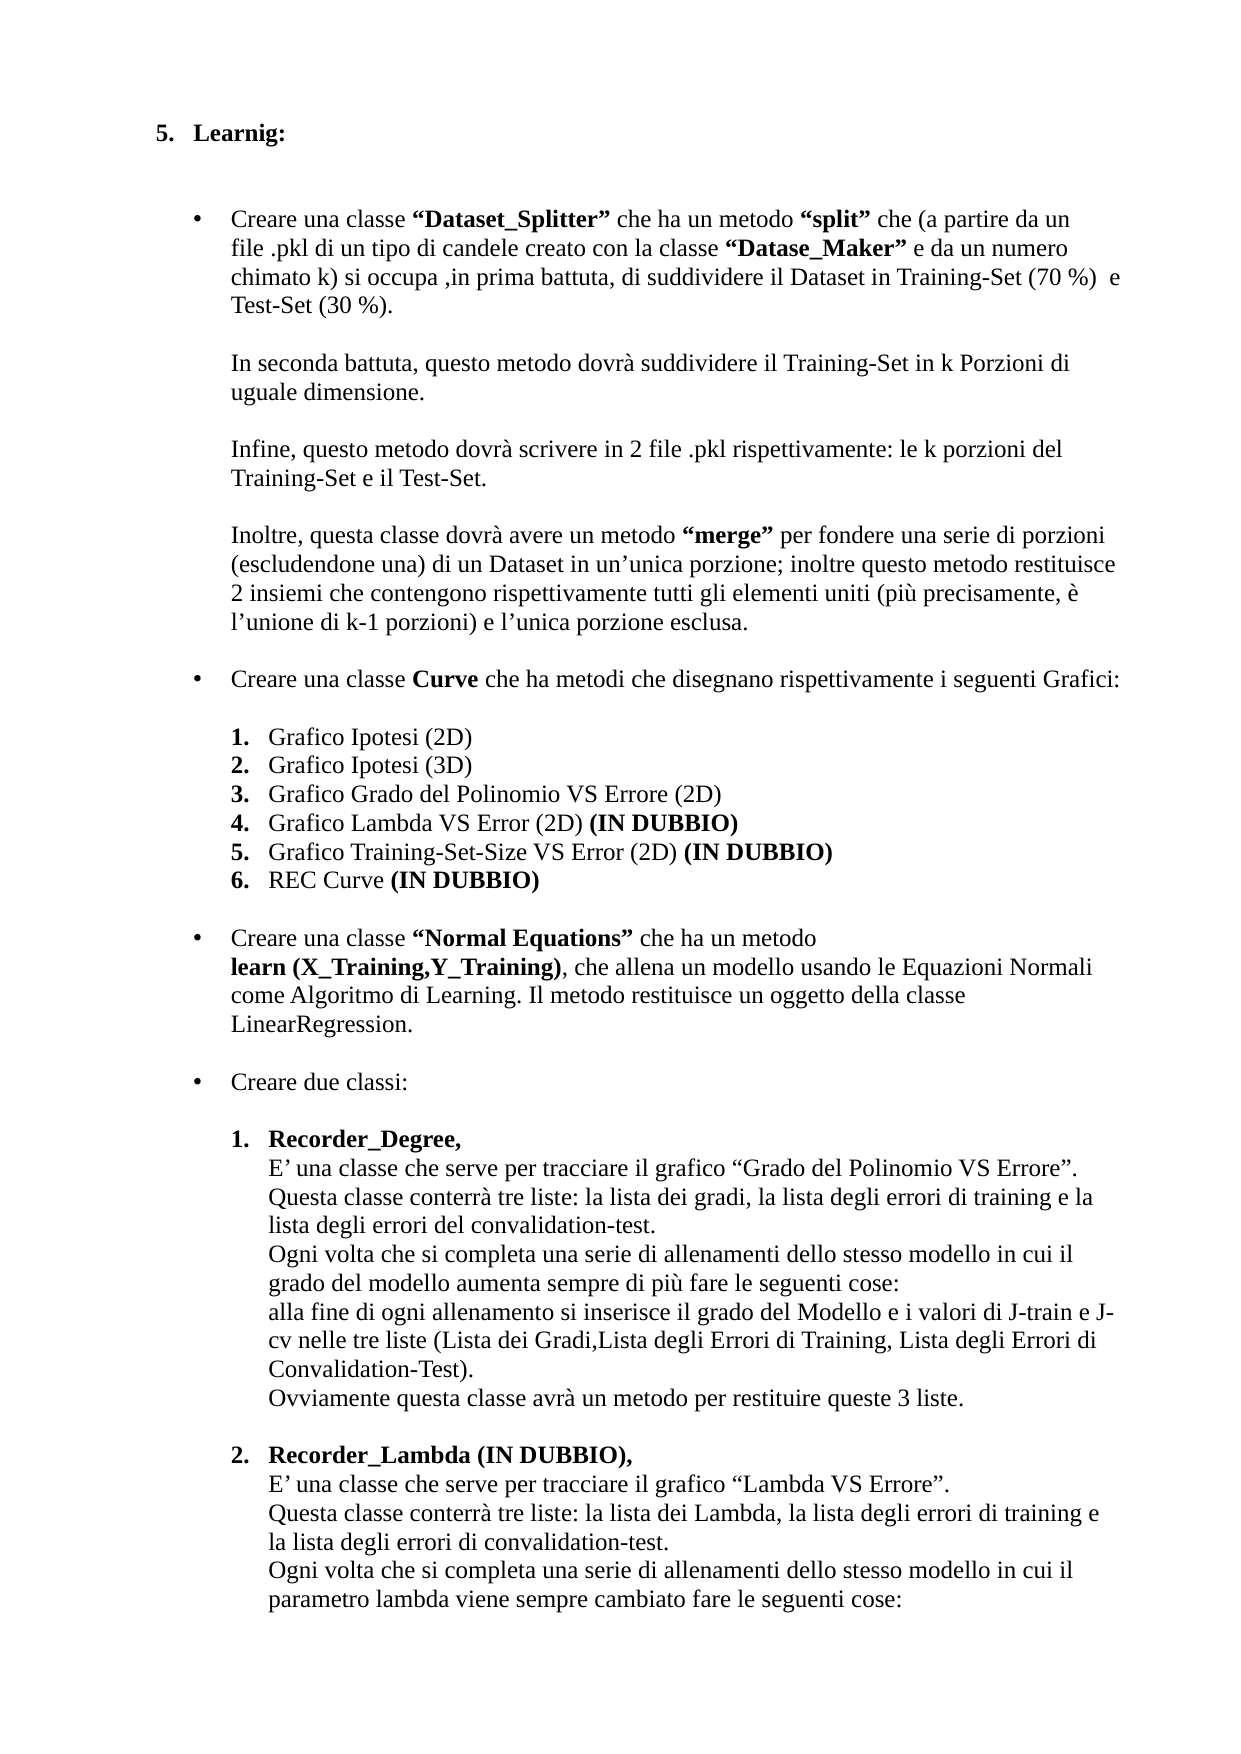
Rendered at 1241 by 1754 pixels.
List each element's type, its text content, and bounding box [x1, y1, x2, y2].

list Inoltre, questa classe dovrà avere un metodo “merge” per fondere una serie di porzioni (escludendone una) di un Dataset in un’unica porzione; inoltre questo metodo restituisce 2 insiemi che contengono rispettivamente tutti gli elementi uniti (più precisamente, è l’unione di k-1 porzioni) e l’unica porzione esclusa. [193, 521, 1122, 636]
list Ogni volta che si completa una serie di allenamenti dello stesso modello in cui il grado del modello aumenta sempre di più fare le seguenti cose: [231, 1239, 1122, 1297]
list In seconda battuta, questo metodo dovrà suddividere il Training-Set in k Porzioni di uguale dimensione. [193, 348, 1122, 406]
list Ogni volta che si completa una serie di allenamenti dello stesso modello in cui il parametro lambda viene sempre cambiato fare le seguenti cose: [231, 1556, 1122, 1613]
list learn (X_Training,Y_Training), che allena un modello usando le Equazioni Normali come Algoritmo di Learning. Il metodo restituisce un oggetto della classe LinearRegression. [193, 952, 1122, 1038]
list REC Curve (IN DUBBIO) [231, 866, 1122, 894]
list Recorder_Degree, [231, 1124, 1122, 1153]
list alla fine di ogni allenamento si inserisce il grado del Modello e i valori di J-train e J-cv nelle tre liste (Lista dei Gradi,Lista degli Errori di Training, Lista degli Errori di Convalidation-Test). [231, 1297, 1122, 1383]
list Recorder_Lambda (IN DUBBIO), [231, 1441, 1122, 1469]
list Grafico Ipotesi (3D) [231, 751, 1122, 779]
list Ovviamente questa classe avrà un metodo per restituire queste 3 liste. [231, 1383, 1122, 1412]
list Questa classe conterrà tre liste: la lista dei Lambda, la lista degli errori di training e la lista degli errori di convalidation-test. [231, 1498, 1122, 1556]
list Grafico Ipotesi (2D) [231, 722, 1122, 751]
list Creare una classe “Normal Equations” che ha un metodo [193, 923, 1122, 952]
list Creare due classi: [193, 1067, 1122, 1096]
list E’ una classe che serve per tracciare il grafico “Grado del Polinomio VS Errore”. [231, 1153, 1122, 1182]
list Grafico Lambda VS Error (2D) (IN DUBBIO) [231, 808, 1122, 837]
list Creare una classe Curve che ha metodi che disegnano rispettivamente i seguenti Grafici: [193, 664, 1122, 693]
list Learnig: [156, 118, 1122, 147]
list Grafico Grado del Polinomio VS Errore (2D) [231, 779, 1122, 808]
list Grafico Training-Set-Size VS Error (2D) (IN DUBBIO) [231, 837, 1122, 866]
list Creare una classe “Dataset_Splitter” che ha un metodo “split” che (a partire da un file .pkl di un tipo di candele creato con la classe “Datase_Maker” e da un numero chimato k) si occupa ,in prima battuta, di suddividere il Dataset in Training-Set (70 %) e Test-Set (30 %). [193, 204, 1122, 319]
list Infine, questo metodo dovrà scrivere in 2 file .pkl rispettivamente: le k porzioni del Training-Set e il Test-Set. [193, 434, 1122, 492]
list E’ una classe che serve per tracciare il grafico “Lambda VS Errore”. [231, 1469, 1122, 1498]
list Questa classe conterrà tre liste: la lista dei gradi, la lista degli errori di training e la lista degli errori del convalidation-test. [231, 1182, 1122, 1239]
